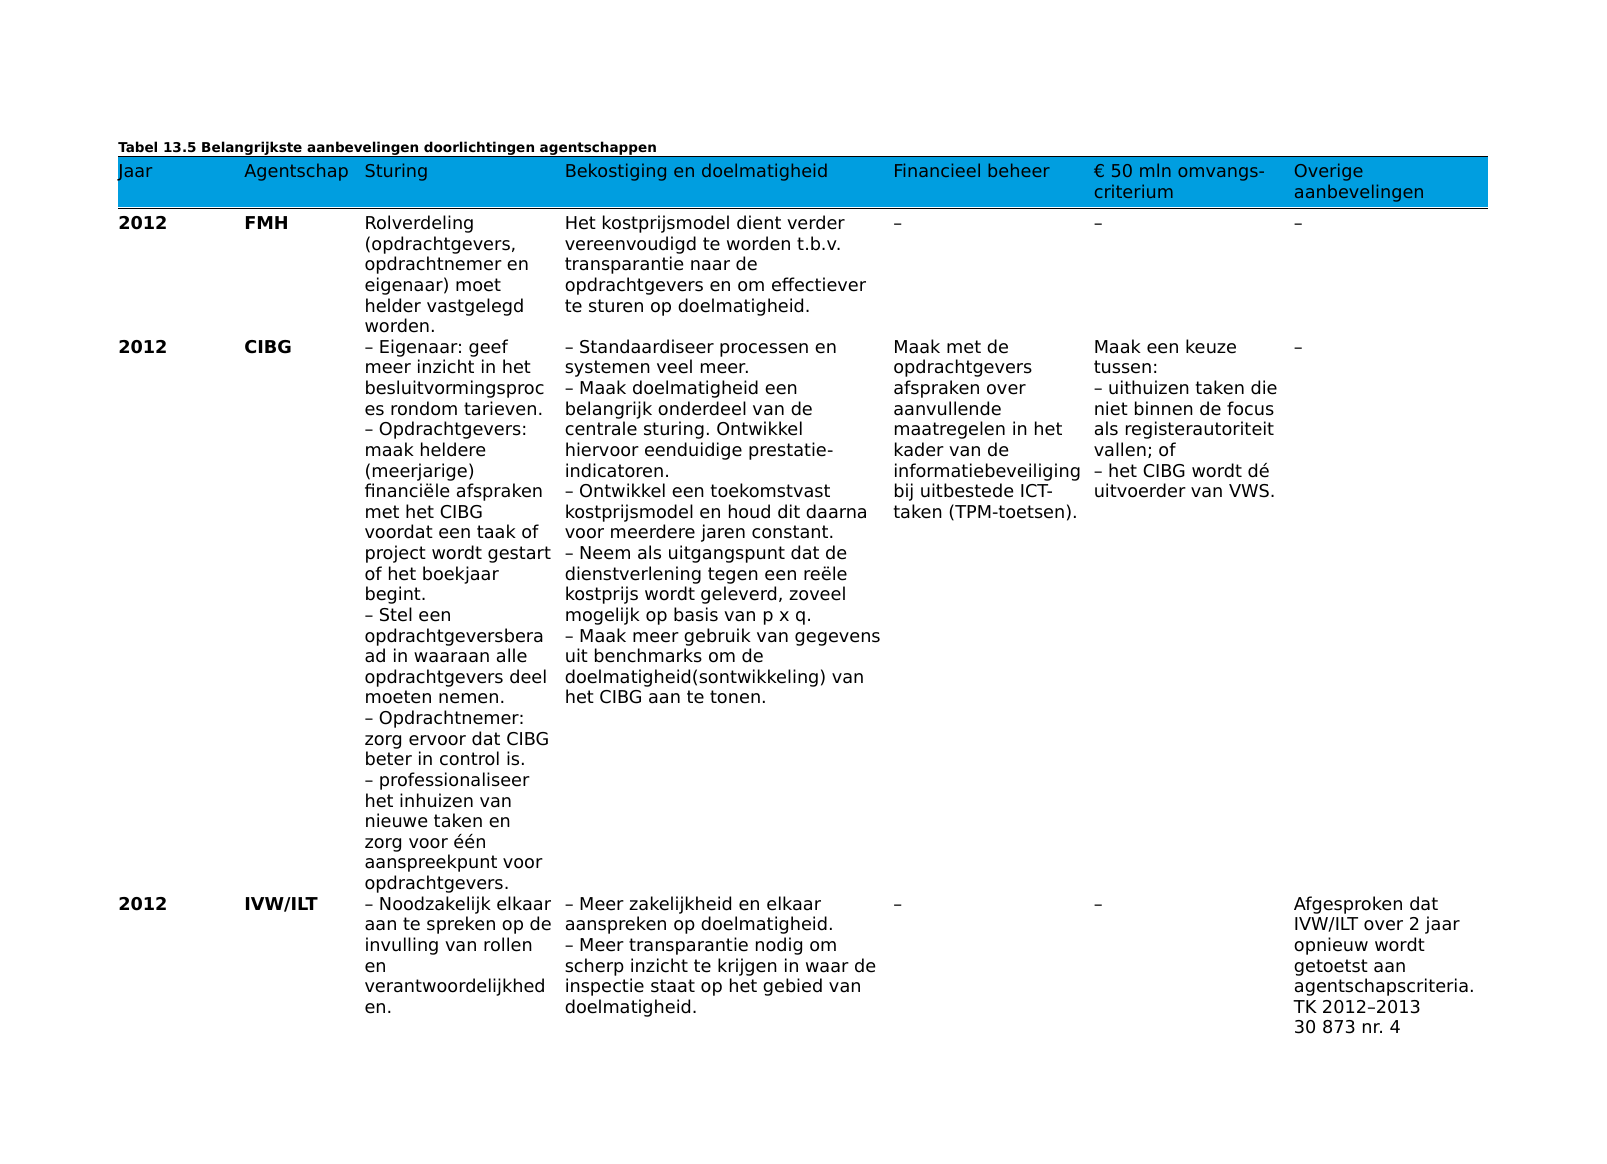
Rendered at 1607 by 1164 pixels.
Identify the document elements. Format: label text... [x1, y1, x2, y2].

table_cell – Eigenaar: geef meer inzicht in het besluitvormingsproces rondom tarieven. – Opdrachtgevers: maak heldere (meerjarige) financiële afspraken met het CIBG voordat een taak of project wordt gestart of het boekjaar begint. – Stel een opdrachtgeversberaad in waaraan alle opdrachtgevers deel moeten nemen. – Opdrachtnemer: zorg ervoor dat CIBG beter in control is. – professionaliseer het inhuizen van nieuwe taken en zorg voor één aanspreekpunt voor opdrachtgevers. [359, 337, 559, 894]
table_cell Afgesproken dat IVW/ILT over 2 jaar opnieuw wordt getoetst aan agentschapscriteria. TK 2012–2013 30 873 nr. 4 [1288, 894, 1488, 1038]
table_cell – [887, 894, 1087, 1038]
table_cell Financieel beheer [887, 157, 1087, 207]
table_cell – [1088, 894, 1288, 1038]
table_cell – [887, 209, 1087, 337]
table_cell – [1288, 209, 1488, 337]
table_cell 2012 [118, 894, 238, 1038]
table_cell Sturing [359, 157, 559, 207]
table_cell – [1288, 337, 1488, 894]
table_cell – Standaardiseer processen en systemen veel meer. – Maak doelmatigheid een belangrijk onderdeel van de centrale sturing. Ontwikkel hiervoor eenduidige prestatie-indicatoren. – Ontwikkel een toekomstvast kostprijsmodel en houd dit daarna voor meerdere jaren constant. – Neem als uitgangspunt dat de dienstverlening tegen een reële kostprijs wordt geleverd, zoveel mogelijk op basis van p x q. – Maak meer gebruik van gegevens uit benchmarks om de doelmatigheid(sontwikkeling) van het CIBG aan te tonen. [559, 337, 887, 894]
table_cell Jaar [118, 157, 238, 207]
table_cell – Noodzakelijk elkaar aan te spreken op de invulling van rollen en verantwoordelijkheden. [359, 894, 559, 1038]
table_cell Het kostprijsmodel dient verder vereenvoudigd te worden t.b.v. transparantie naar de opdrachtgevers en om effectiever te sturen op doelmatigheid. [559, 209, 887, 337]
table_cell Bekostiging en doelmatigheid [559, 157, 887, 207]
table_cell Maak een keuze tussen: – uithuizen taken die niet binnen de focus als registerautoriteit vallen; of – het CIBG wordt dé uitvoerder van VWS. [1088, 337, 1288, 894]
table_cell FMH [238, 209, 358, 337]
table_cell € 50 mln omvangs-criterium [1088, 157, 1288, 207]
table_header Tabel 13.5 Belangrijkste aanbevelingen doorlichtingen agentschappen [118, 140, 1488, 156]
table_cell Rolverdeling (opdrachtgevers, opdrachtnemer en eigenaar) moet helder vastgelegd worden. [359, 209, 559, 337]
table_cell Agentschap [238, 157, 358, 207]
table_cell Overige aanbevelingen [1288, 157, 1488, 207]
table_cell – Meer zakelijkheid en elkaar aanspreken op doelmatigheid. – Meer transparantie nodig om scherp inzicht te krijgen in waar de inspectie staat op het gebied van doelmatigheid. [559, 894, 887, 1038]
table_cell 2012 [118, 209, 238, 337]
table_cell 2012 [118, 337, 238, 894]
table_cell IVW/ILT [238, 894, 358, 1038]
table_cell Maak met de opdrachtgevers afspraken over aanvullende maatregelen in het kader van de informatiebeveiliging bij uitbestede ICT-taken (TPM-toetsen). [887, 337, 1087, 894]
table_cell – [1088, 209, 1288, 337]
table_cell CIBG [238, 337, 358, 894]
